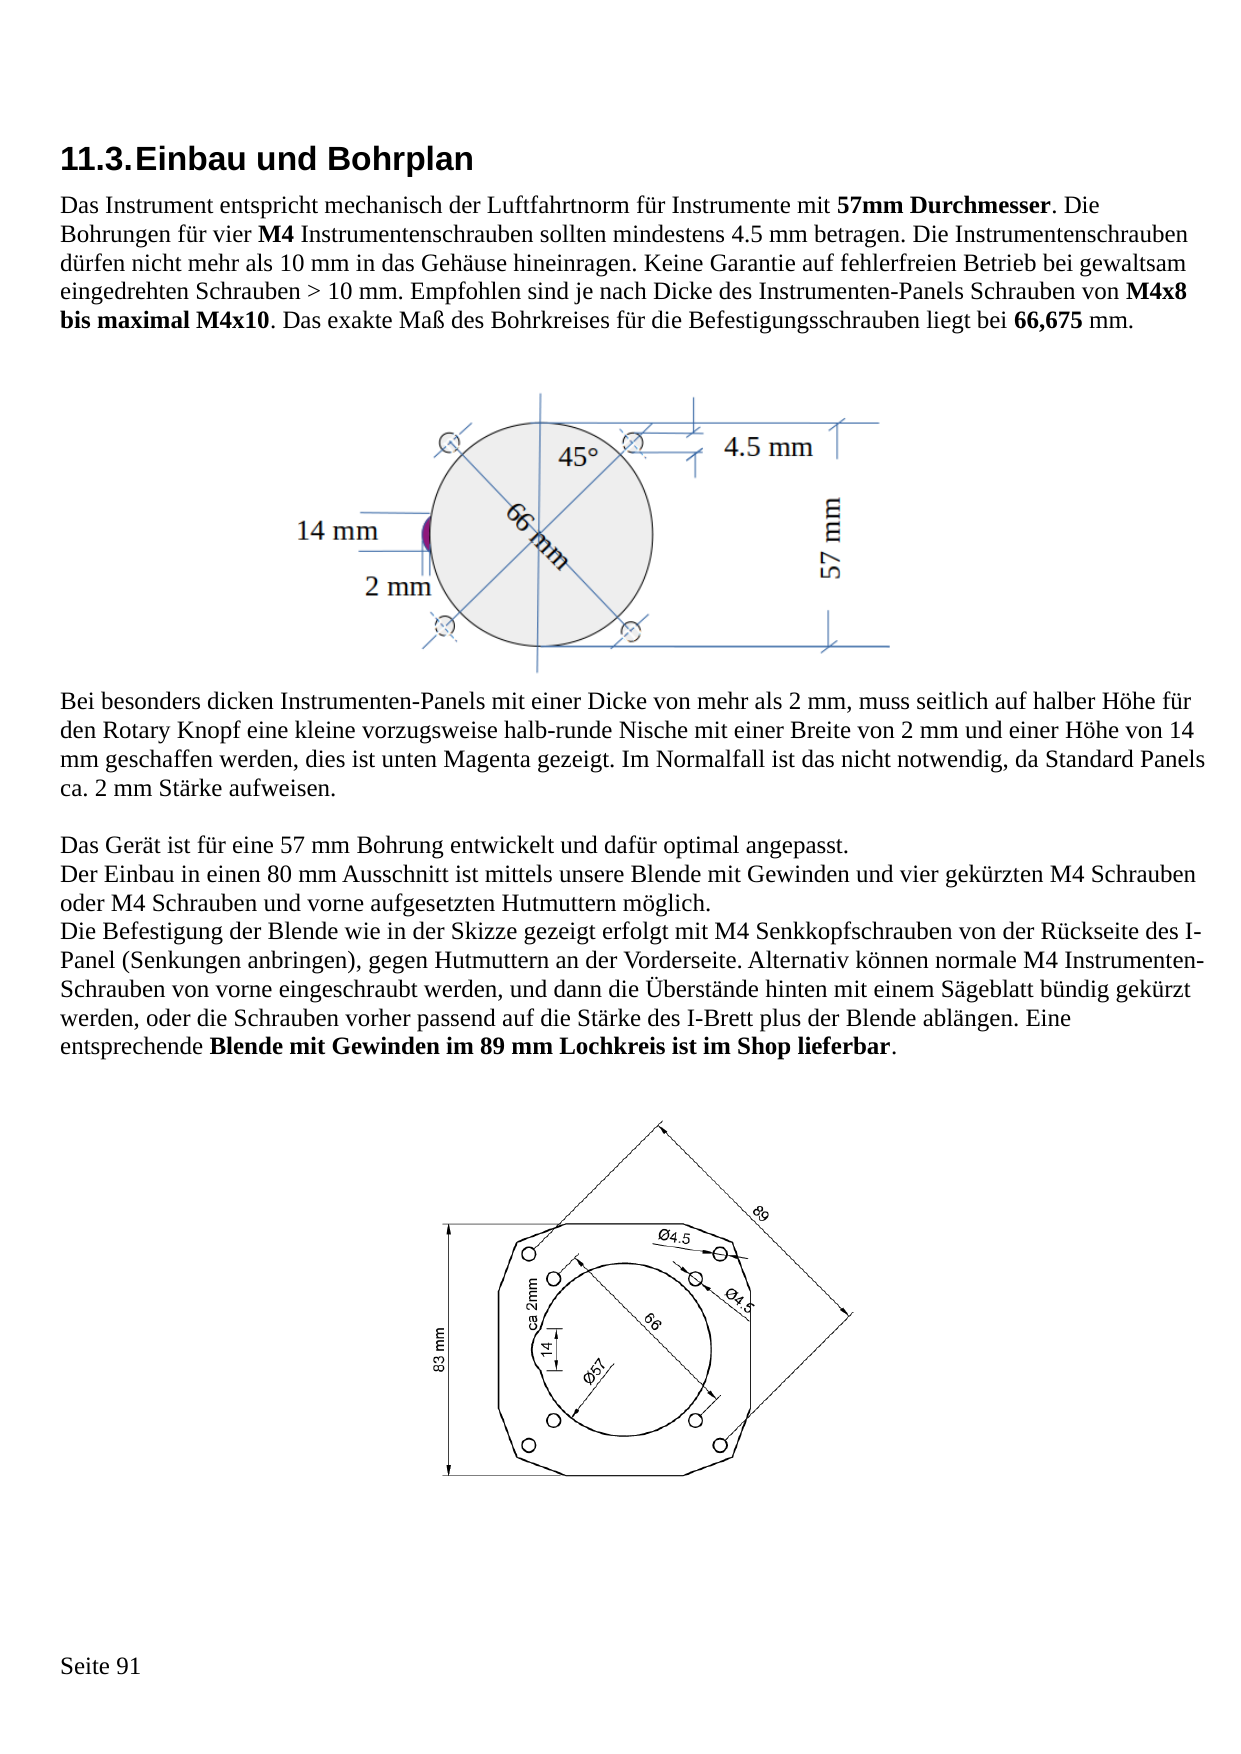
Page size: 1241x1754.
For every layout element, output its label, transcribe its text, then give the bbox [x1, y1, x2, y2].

picture [394, 1088, 874, 1493]
text Das Instrument entspricht mechanisch der Luftfahrtnorm für Instrumente mit 57mm Durchmesser. Die Bohrungen für vier M4 Instrumentenschrauben sollten mindestens 4.5 mm betragen. Die Instrumentenschrauben dürfen nicht mehr als 10 mm in das Gehäuse hineinragen. Keine Garantie auf fehlerfreien Betrieb bei gewaltsam eingedrehten Schrauben > 10 mm. Empfohlen sind je nach Dicke des Instrumenten-Panels Schrauben von M4x8 bis maximal M4x10. Das exakte Maß des Bohrkreises für die Befestigungsschrauben liegt bei 66,675 mm. [60, 190, 1207, 334]
text Das Gerät ist für eine 57 mm Bohrung entwickelt und dafür optimal angepasst. [60, 830, 1207, 859]
text Die Befestigung der Blende wie in der Skizze gezeigt erfolgt mit M4 Senkkopfschrauben von der Rückseite des I-Panel (Senkungen anbringen), gegen Hutmuttern an der Vorderseite. Alternativ können normale M4 Instrumenten-Schrauben von vorne eingeschraubt werden, und dann die Überstände hinten mit einem Sägeblatt bündig gekürzt werden, oder die Schrauben vorher passend auf die Stärke des I-Brett plus der Blende ablängen. Eine entsprechende Blende mit Gewinden im 89 mm Lochkreis ist im Shop lieferbar. [60, 916, 1207, 1060]
subtitle Einbau und Bohrplan [60, 139, 1207, 178]
picture [277, 360, 990, 687]
text Bei besonders dicken Instrumenten-Panels mit einer Dicke von mehr als 2 mm, muss seitlich auf halber Höhe für den Rotary Knopf eine kleine vorzugsweise halb-runde Nische mit einer Breite von 2 mm und einer Höhe von 14 mm geschaffen werden, dies ist unten Magenta gezeigt. Im Normalfall ist das nicht notwendig, da Standard Panels ca. 2 mm Stärke aufweisen. [60, 334, 1207, 801]
text Der Einbau in einen 80 mm Ausschnitt ist mittels unsere Blende mit Gewinden und vier gekürzten M4 Schrauben oder M4 Schrauben und vorne aufgesetzten Hutmuttern möglich. [60, 859, 1207, 916]
